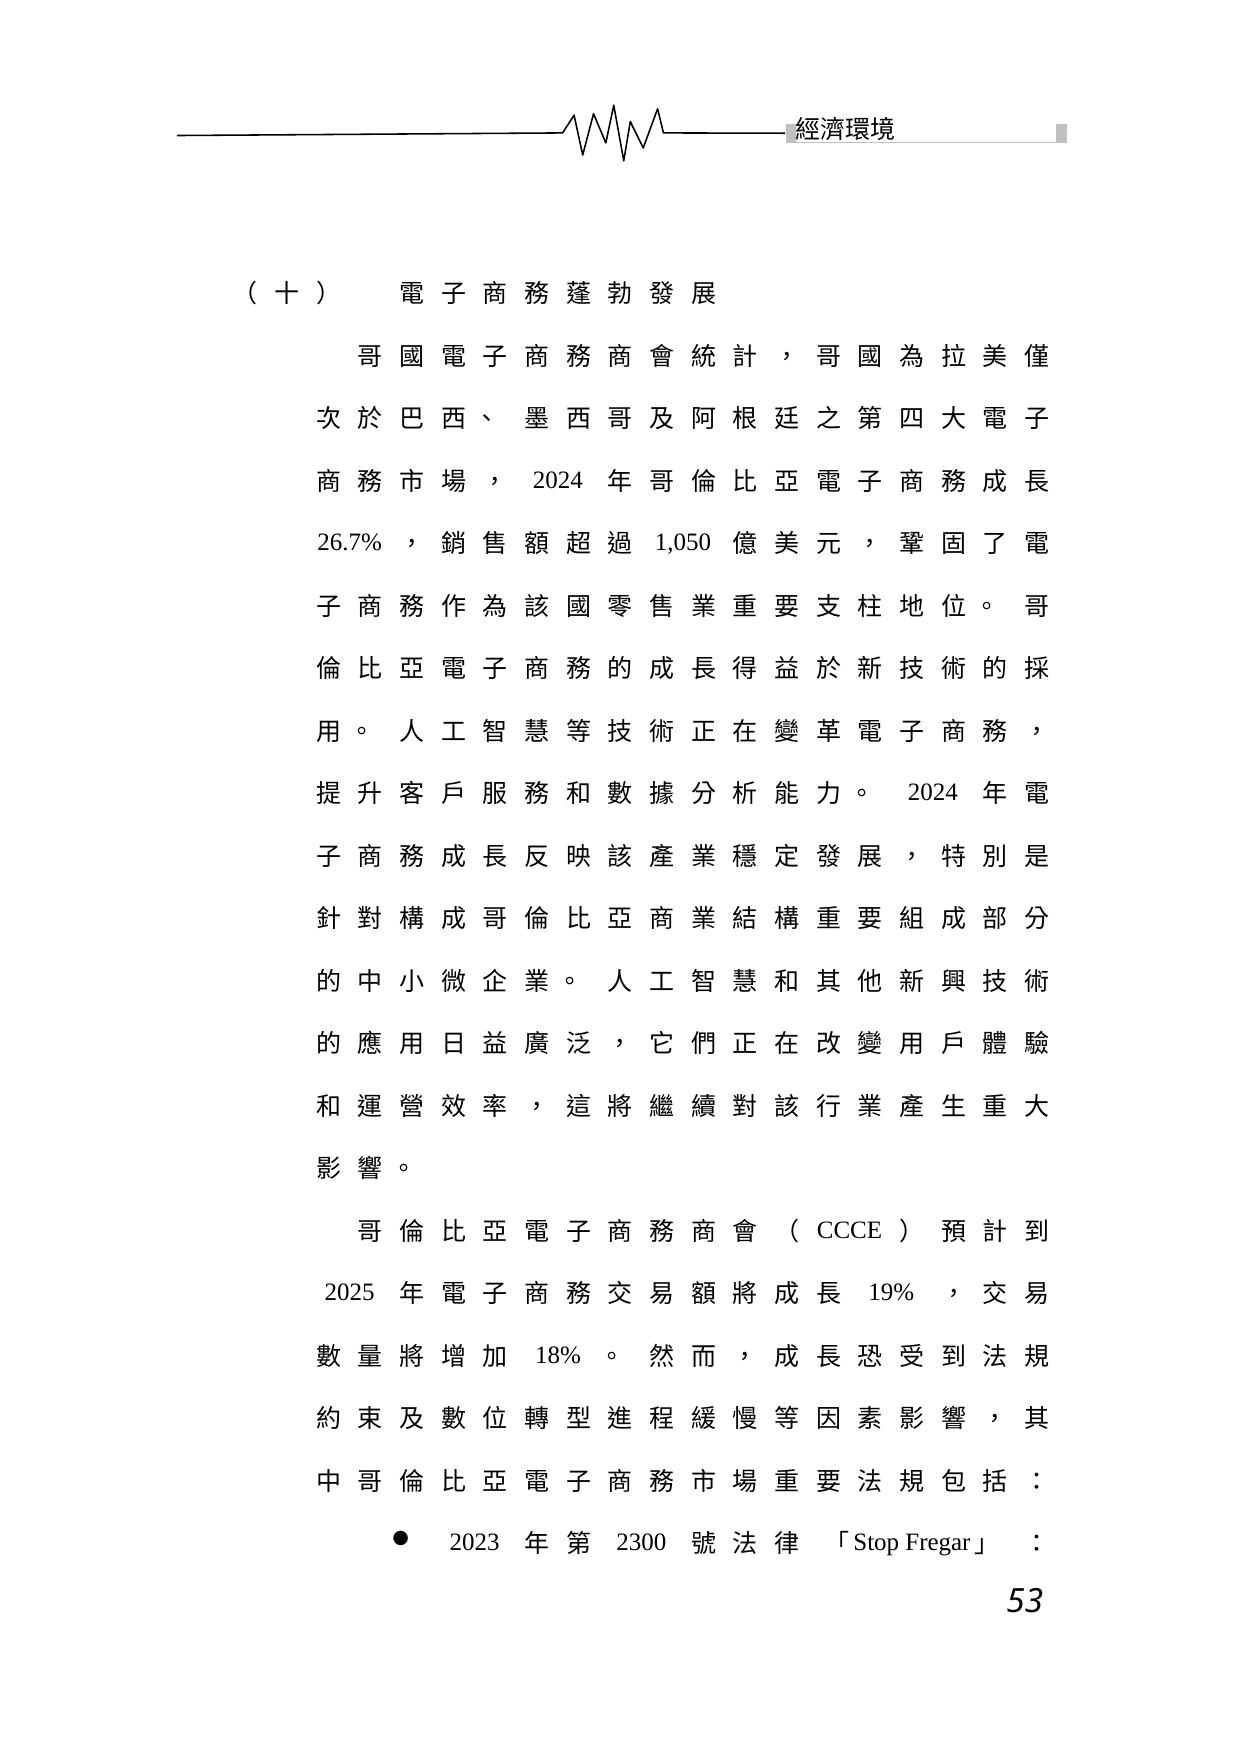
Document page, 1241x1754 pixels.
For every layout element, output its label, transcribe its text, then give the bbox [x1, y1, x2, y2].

text 哥倫比亞電子商務商會（CCCE）預計到2025年電子商務交易額將成長19%，交易數量將增加18%。然而，成長恐受到法規約束及數位轉型進程緩慢等因素影響，其中哥倫比亞電子商務市場重要法規包括： [281, 1188, 1058, 1500]
text （十） 電子商務蓬勃發展 [207, 250, 1058, 313]
text 哥國電子商務商會統計，哥國為拉美僅次於巴西、墨西哥及阿根廷之第四大電子商務市場，2024年哥倫比亞電子商務成長26.7%，銷售額超過1,050億美元，鞏固了電子商務作為該國零售業重要支柱地位。哥倫比亞電子商務的成長得益於新技術的採用。人工智慧等技術正在變革電子商務，提升客戶服務和數據分析能力。2024年電子商務成長反映該產業穩定發展，特別是針對構成哥倫比亞商業結構重要組成部分的中小微企業。人工智慧和其他新興技術的應用日益廣泛，它們正在改變用戶體驗和運營效率，這將繼續對該行業產生重大影響。 [281, 313, 1058, 1188]
list 2023年第2300號法律「Stop Fregar」： [379, 1500, 1058, 1563]
